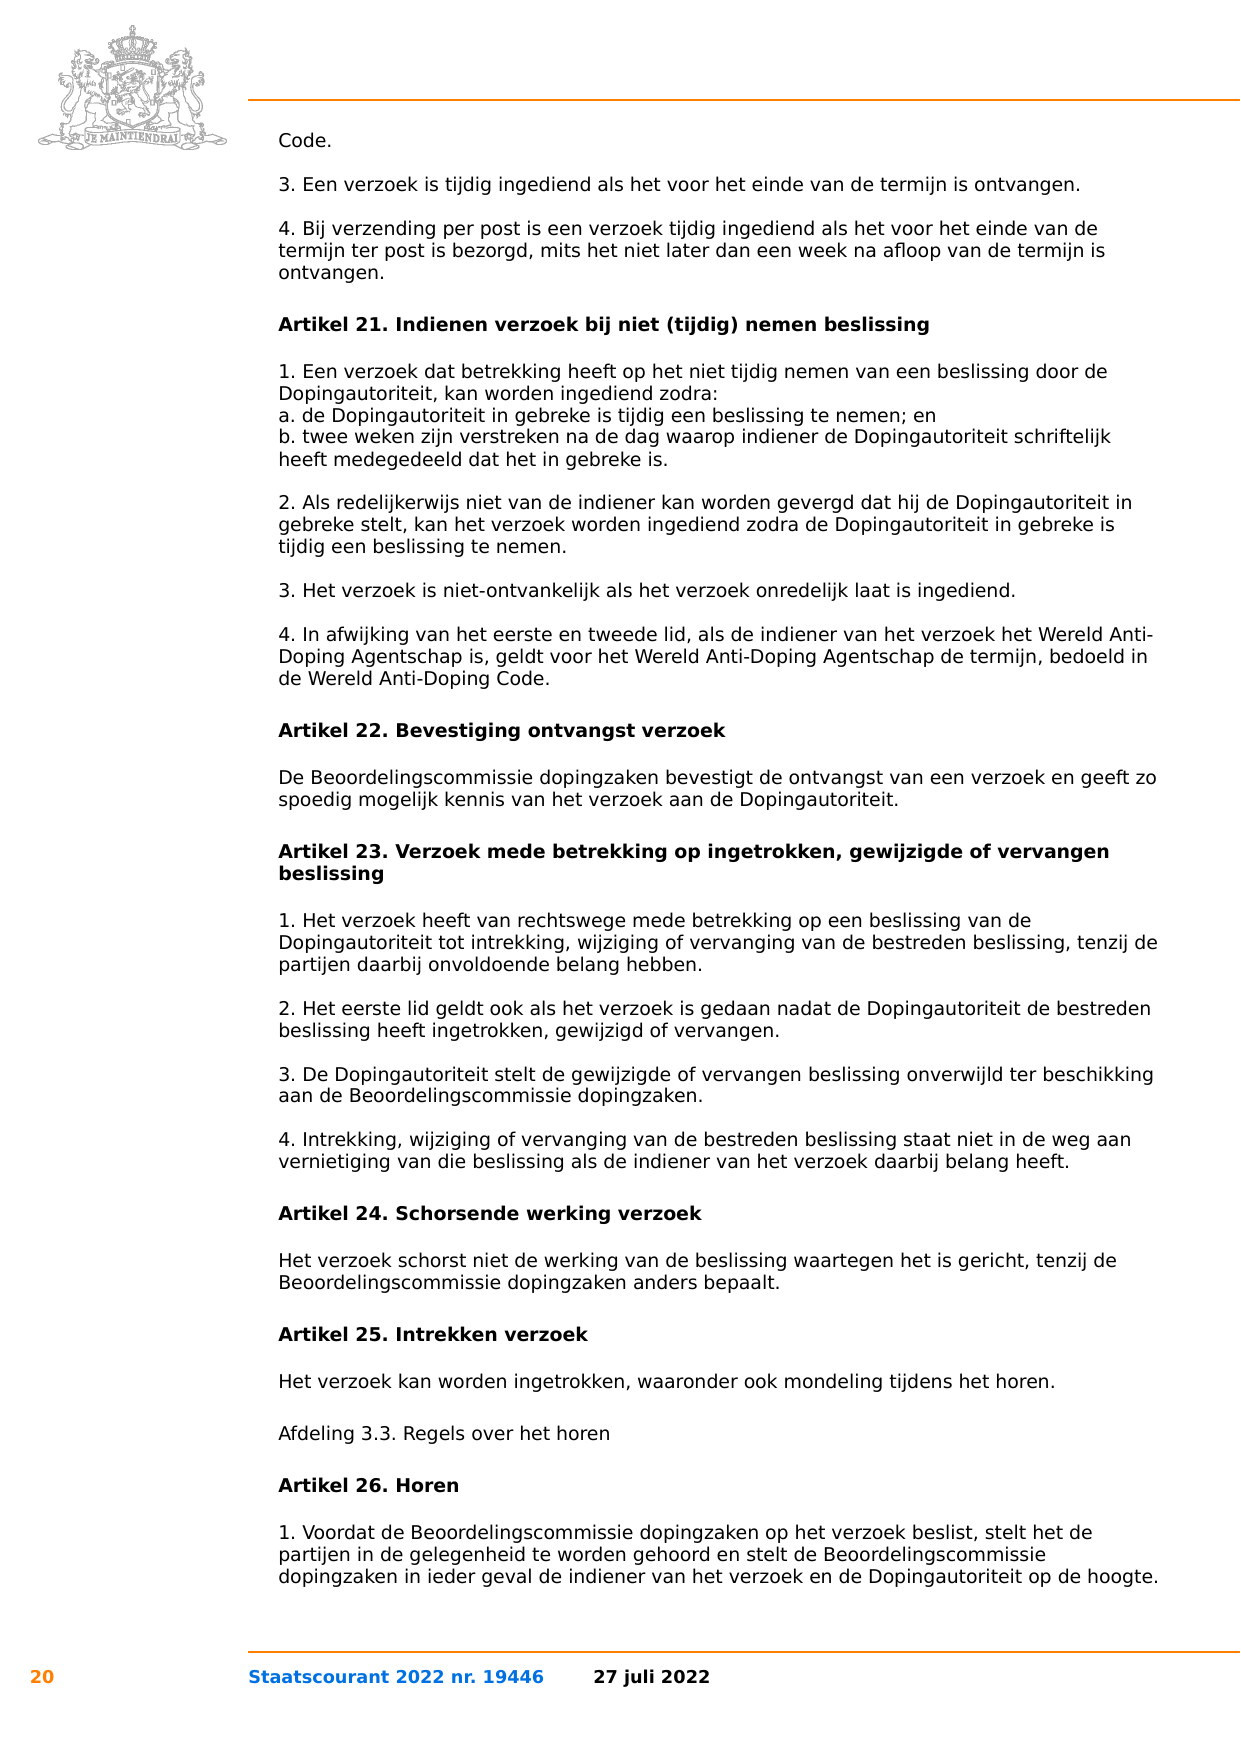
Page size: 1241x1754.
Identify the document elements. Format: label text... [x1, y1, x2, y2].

text 3. De Dopingautoriteit stelt de gewijzigde of vervangen beslissing onverwijld ter beschikking aan de Beoordelingscommissie dopingzaken. [278, 1063, 1163, 1107]
text 2. Als redelijkerwijs niet van de indiener kan worden gevergd dat hij de Dopingautoriteit in gebreke stelt, kan het verzoek worden ingediend zodra de Dopingautoriteit in gebreke is tijdig een beslissing te nemen. [278, 492, 1163, 558]
subtitle Artikel 24. Schorsende werking verzoek [278, 1203, 1163, 1225]
text Code. [278, 130, 1163, 152]
text 4. Bij verzending per post is een verzoek tijdig ingediend als het voor het einde van de termijn ter post is bezorgd, mits het niet later dan een week na afloop van de termijn is ontvangen. [278, 218, 1163, 283]
text 4. Intrekking, wijziging of vervanging van de bestreden beslissing staat niet in de weg aan vernietiging van die beslissing als de indiener van het verzoek daarbij belang heeft. [278, 1129, 1163, 1173]
picture [38, 25, 227, 150]
text Het verzoek kan worden ingetrokken, waaronder ook mondeling tijdens het horen. [278, 1371, 1163, 1393]
text b. twee weken zijn verstreken na de dag waarop indiener de Dopingautoriteit schriftelijk heeft medegedeeld dat het in gebreke is. [278, 426, 1163, 470]
text 4. In afwijking van het eerste en tweede lid, als de indiener van het verzoek het Wereld Anti-Doping Agentschap is, geldt voor het Wereld Anti-Doping Agentschap de termijn, bedoeld in de Wereld Anti-Doping Code. [278, 624, 1163, 690]
text 3. Het verzoek is niet-ontvankelijk als het verzoek onredelijk laat is ingediend. [278, 580, 1163, 602]
subtitle Artikel 22. Bevestiging ontvangst verzoek [278, 720, 1163, 742]
text a. de Dopingautoriteit in gebreke is tijdig een beslissing te nemen; en [278, 404, 1163, 426]
subtitle Afdeling 3.3. Regels over het horen [278, 1423, 1163, 1445]
text 1. Voordat de Beoordelingscommissie dopingzaken op het verzoek beslist, stelt het de partijen in de gelegenheid te worden gehoord en stelt de Beoordelingscommissie dopingzaken in ieder geval de indiener van het verzoek en de Dopingautoriteit op de hoogte. [278, 1522, 1163, 1588]
text 3. Een verzoek is tijdig ingediend als het voor het einde van de termijn is ontvangen. [278, 174, 1163, 196]
text 1. Een verzoek dat betrekking heeft op het niet tijdig nemen van een beslissing door de Dopingautoriteit, kan worden ingediend zodra: [278, 361, 1163, 404]
text De Beoordelingscommissie dopingzaken bevestigt de ontvangst van een verzoek en geeft zo spoedig mogelijk kennis van het verzoek aan de Dopingautoriteit. [278, 767, 1163, 811]
subtitle Artikel 25. Intrekken verzoek [278, 1324, 1163, 1346]
subtitle Artikel 23. Verzoek mede betrekking op ingetrokken, gewijzigde of vervangen beslissing [278, 841, 1163, 885]
text 1. Het verzoek heeft van rechtswege mede betrekking op een beslissing van de Dopingautoriteit tot intrekking, wijziging of vervanging van de bestreden beslissing, tenzij de partijen daarbij onvoldoende belang hebben. [278, 910, 1163, 976]
text 2. Het eerste lid geldt ook als het verzoek is gedaan nadat de Dopingautoriteit de bestreden beslissing heeft ingetrokken, gewijzigd of vervangen. [278, 998, 1163, 1042]
subtitle Artikel 26. Horen [278, 1475, 1163, 1497]
text Het verzoek schorst niet de werking van de beslissing waartegen het is gericht, tenzij de Beoordelingscommissie dopingzaken anders bepaalt. [278, 1250, 1163, 1294]
subtitle Artikel 21. Indienen verzoek bij niet (tijdig) nemen beslissing [278, 313, 1163, 336]
